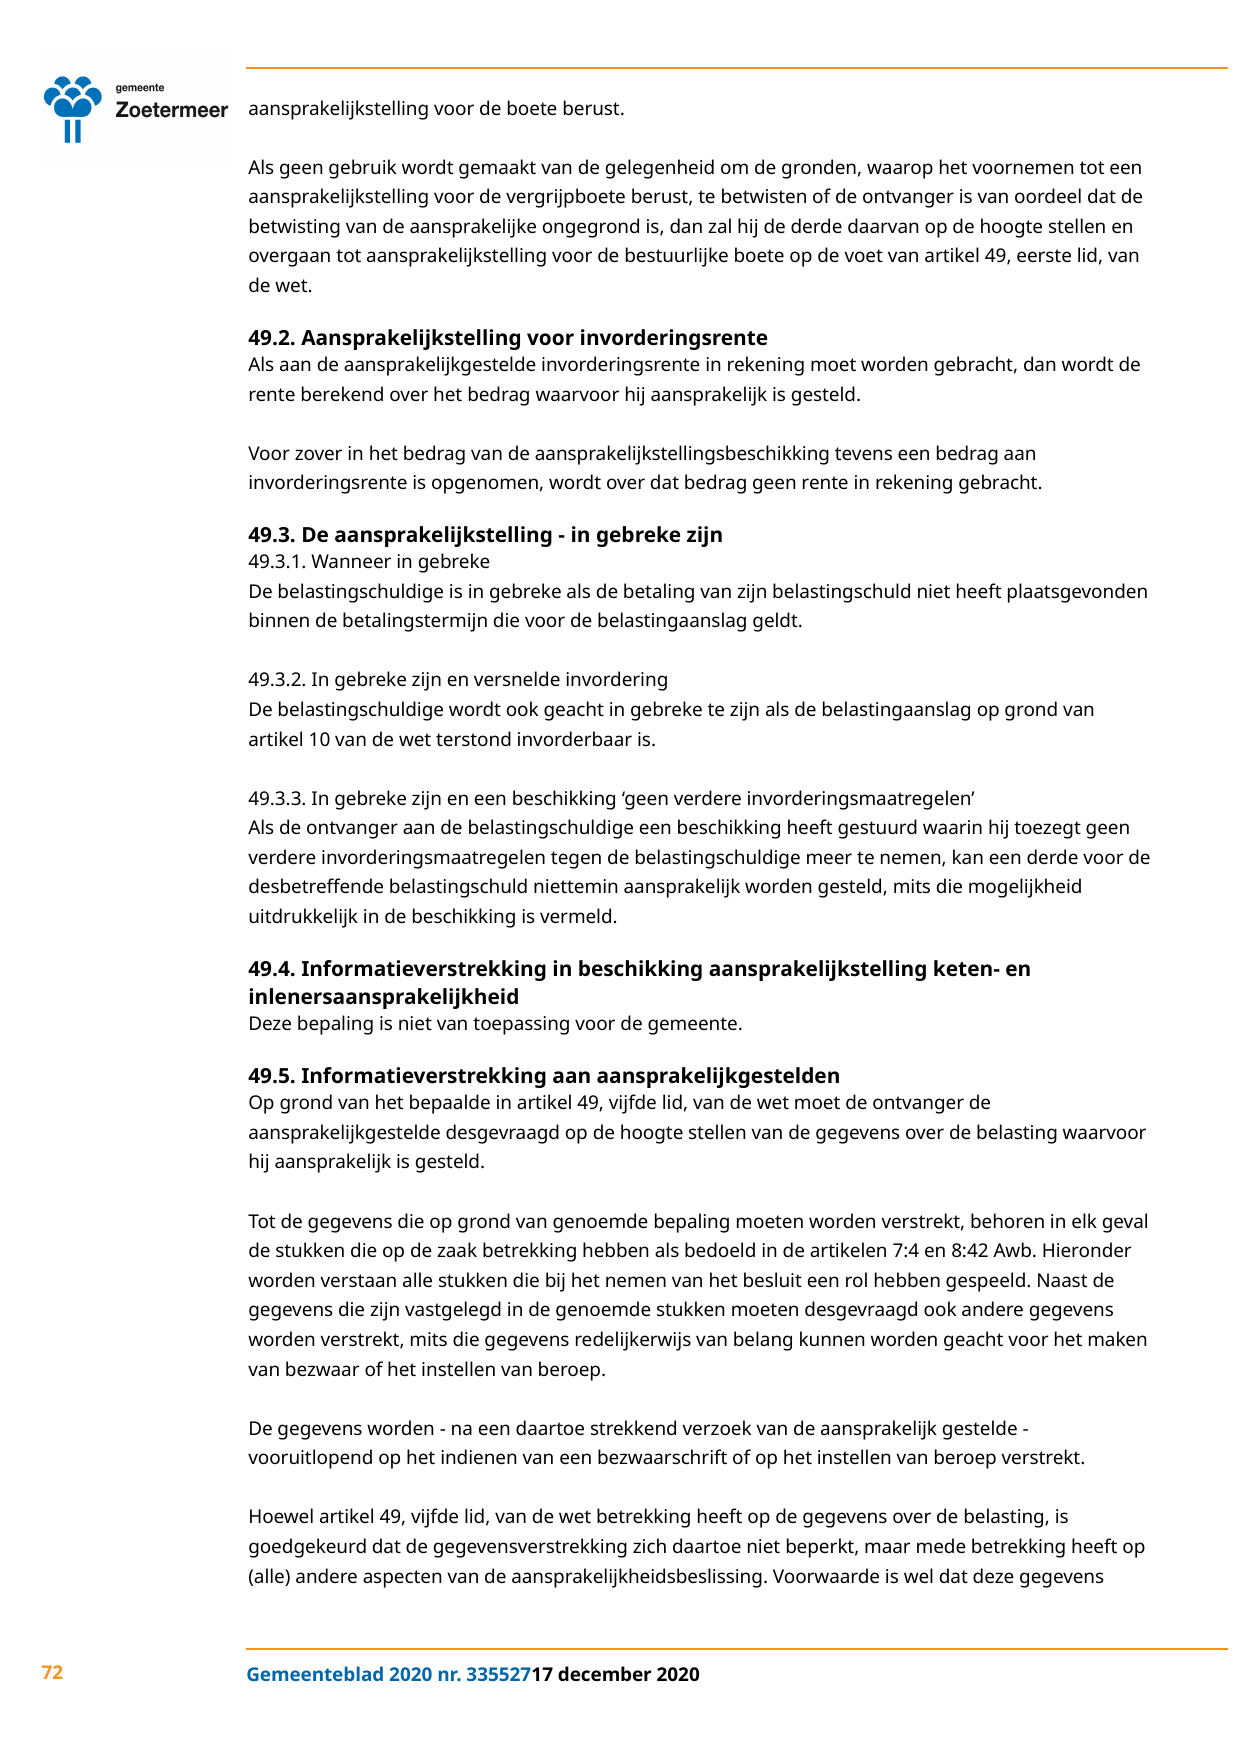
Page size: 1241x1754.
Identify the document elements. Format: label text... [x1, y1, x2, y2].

text 49.4. Informatieverstrekking in beschikking aansprakelijkstelling keten- en inlenersaansprakelijkheid [248, 954, 1152, 1011]
text 49.5. Informatieverstrekking aan aansprakelijkgestelden [248, 1061, 1152, 1089]
text aansprakelijkstelling voor de boete berust. [248, 95, 1152, 121]
text Als de ontvanger aan de belastingschuldige een beschikking heeft gestuurd waarin hij toezegt geen verdere invorderingsmaatregelen tegen de belastingschuldige meer te nemen, kan een derde voor de desbetreffende belastingschuld niettemin aansprakelijk worden gesteld, mits die mogelijkheid uitdrukkelijk in de beschikking is vermeld. [248, 814, 1152, 929]
text Voor zover in het bedrag van de aansprakelijkstellingsbeschikking tevens een bedrag aan invorderingsrente is opgenomen, wordt over dat bedrag geen rente in rekening gebracht. [248, 440, 1152, 495]
text 49.3. De aansprakelijkstelling - in gebreke zijn [248, 520, 1152, 548]
text Tot de gegevens die op grond van genoemde bepaling moeten worden verstrekt, behoren in elk geval de stukken die op de zaak betrekking hebben als bedoeld in de artikelen 7:4 en 8:42 Awb. Hieronder worden verstaan alle stukken die bij het nemen van het besluit een rol hebben gespeeld. Naast de gegevens die zijn vastgelegd in de genoemde stukken moeten desgevraagd ook andere gegevens worden verstrekt, mits die gegevens redelijkerwijs van belang kunnen worden geacht voor het maken van bezwaar of het instellen van beroep. [248, 1208, 1152, 1381]
text 49.2. Aansprakelijkstelling voor invorderingsrente [248, 323, 1152, 351]
text De belastingschuldige wordt ook geacht in gebreke te zijn als de belastingaanslag op grond van artikel 10 van de wet terstond invorderbaar is. [248, 696, 1152, 752]
text Deze bepaling is niet van toepassing voor de gemeente. [248, 1011, 1152, 1036]
text Hoewel artikel 49, vijfde lid, van de wet betrekking heeft op de gegevens over de belasting, is goedgekeurd dat de gegevensverstrekking zich daartoe niet beperkt, maar mede betrekking heeft op (alle) andere aspecten van de aansprakelijkheidsbeslissing. Voorwaarde is wel dat deze gegevens [248, 1504, 1152, 1588]
text 49.3.1. Wanneer in gebreke [248, 548, 1152, 574]
text Op grond van het bepaalde in artikel 49, vijfde lid, van de wet moet de ontvanger de aansprakelijkgestelde desgevraagd op de hoogte stellen van de gegevens over de belasting waarvoor hij aansprakelijk is gesteld. [248, 1089, 1152, 1174]
text 49.3.3. In gebreke zijn en een beschikking ‘geen verdere invorderingsmaatregelen’ [248, 785, 1152, 811]
text De gegevens worden - na een daartoe strekkend verzoek van de aansprakelijk gestelde - vooruitlopend op het indienen van een bezwaarschrift of op het instellen van beroep verstrekt. [248, 1415, 1152, 1470]
text De belastingschuldige is in gebreke als de betaling van zijn belastingschuld niet heeft plaatsgevonden binnen de betalingstermijn die voor de belastingaanslag geldt. [248, 578, 1152, 633]
text Als geen gebruik wordt gemaakt van de gelegenheid om de gronden, waarop het voornemen tot een aansprakelijkstelling voor de vergrijpboete berust, te betwisten of de ontvanger is van oordeel dat de betwisting van de aansprakelijke ongegrond is, dan zal hij de derde daarvan op de hoogte stellen en overgaan tot aansprakelijkstelling voor de bestuurlijke boete op de voet van artikel 49, eerste lid, van de wet. [248, 154, 1152, 298]
text 49.3.2. In gebreke zijn en versnelde invordering [248, 667, 1152, 692]
picture [41, 47, 231, 172]
text Als aan de aansprakelijkgestelde invorderingsrente in rekening moet worden gebracht, dan wordt de rente berekend over het bedrag waarvoor hij aansprakelijk is gesteld. [248, 351, 1152, 406]
